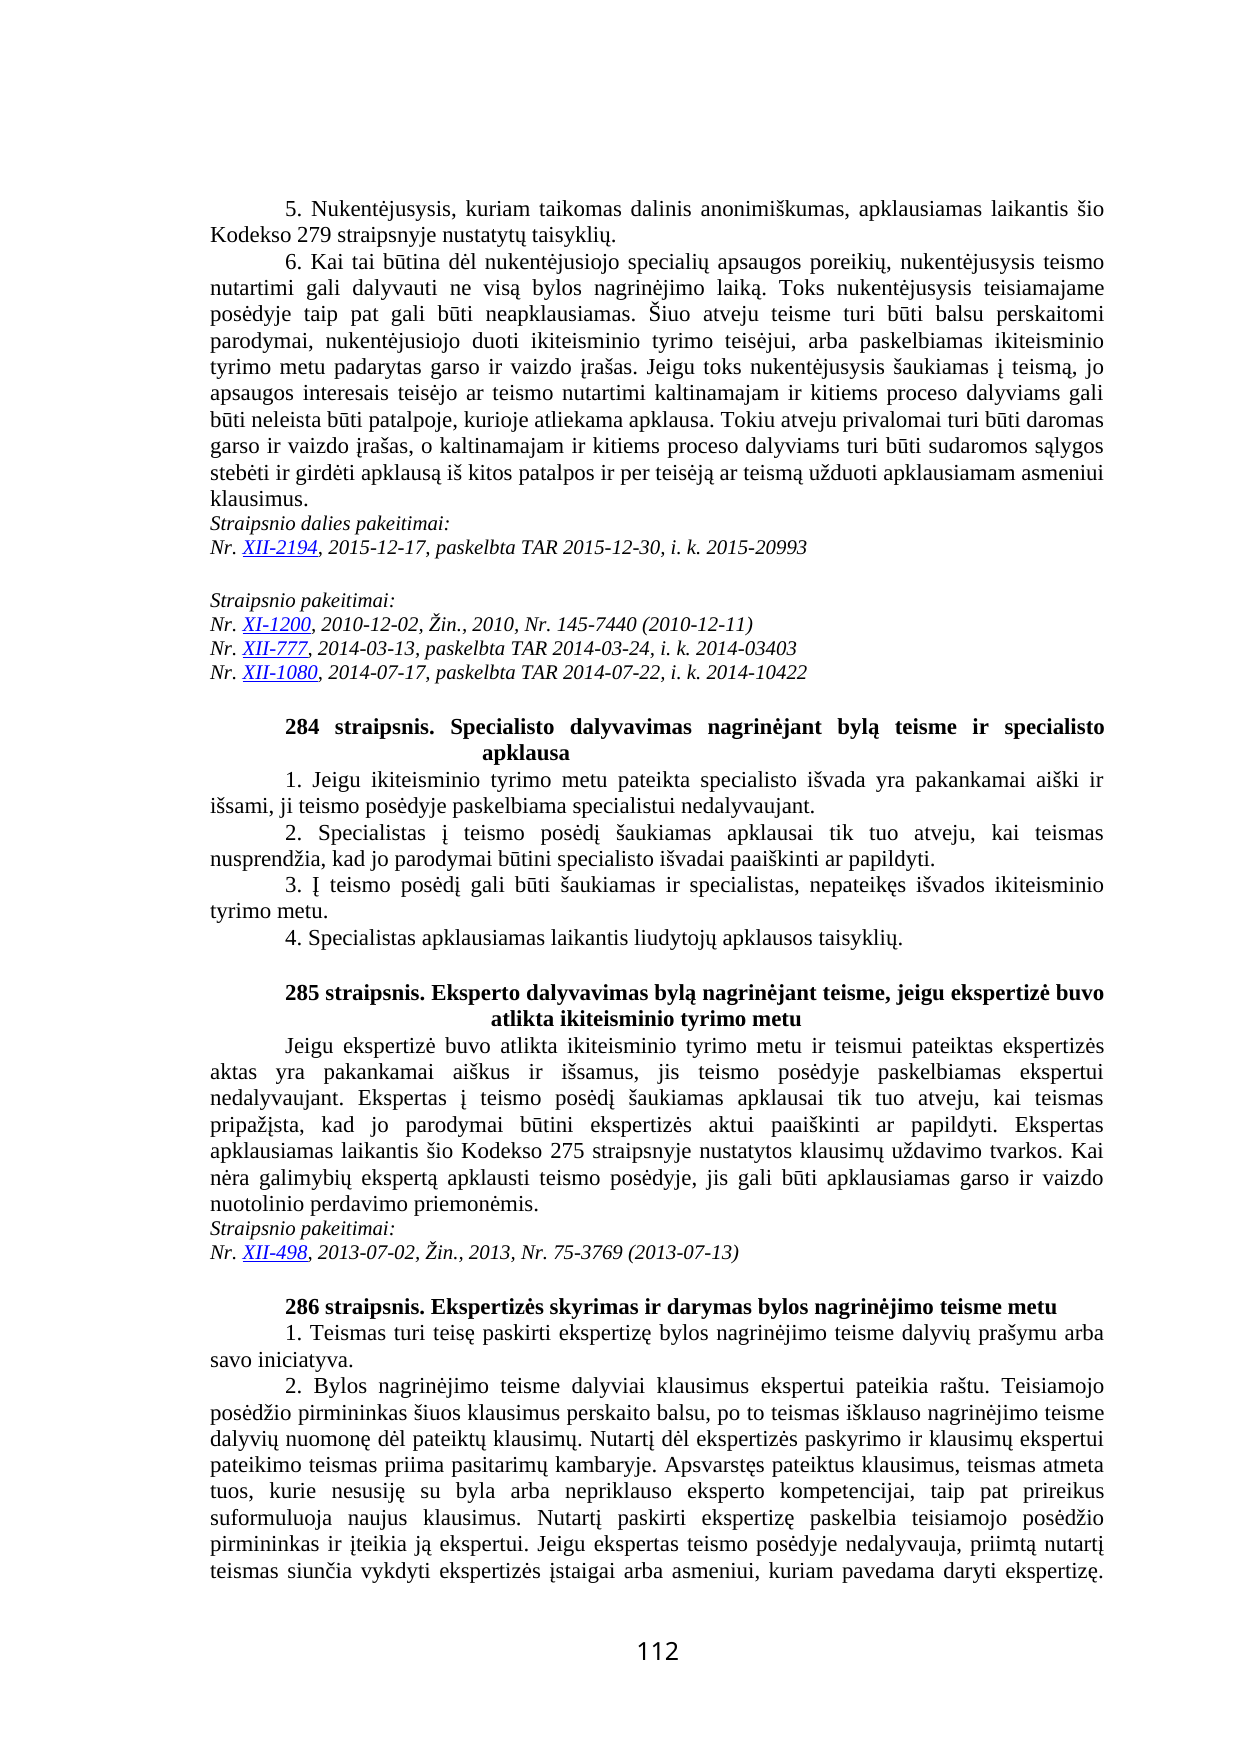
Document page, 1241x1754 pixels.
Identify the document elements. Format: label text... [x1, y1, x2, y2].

text 3. Į teismo posėdį gali būti šaukiamas ir specialistas, nepateikęs išvados ikiteisminio tyrimo metu. [210, 871, 1106, 924]
text 4. Specialistas apklausiamas laikantis liudytojų apklausos taisyklių. [210, 924, 1106, 950]
text Nr. XII-777, 2014-03-13, paskelbta TAR 2014-03-24, i. k. 2014-03403 [210, 636, 1106, 660]
text 2. Bylos nagrinėjimo teisme dalyviai klausimus ekspertui pateikia raštu. Teisiamojo posėdžio pirmininkas šiuos klausimus perskaito balsu, po to teismas išklauso nagrinėjimo teisme dalyvių nuomonę dėl pateiktų klausimų. Nutartį dėl ekspertizės paskyrimo ir klausimų ekspertui pateikimo teismas priima pasitarimų kambaryje. Apsvarstęs pateiktus klausimus, teismas atmeta tuos, kurie nesusiję su byla arba nepriklauso eksperto kompetencijai, taip pat prireikus suformuluoja naujus klausimus. Nutartį paskirti ekspertizę paskelbia teisiamojo posėdžio pirmininkas ir įteikia ją ekspertui. Jeigu ekspertas teismo posėdyje nedalyvauja, priimtą nutartį teismas siunčia vykdyti ekspertizės įstaigai arba asmeniui, kuriam pavedama daryti ekspertizę. [210, 1372, 1106, 1583]
text Nr. XII-2194, 2015-12-17, paskelbta TAR 2015-12-30, i. k. 2015-20993 [210, 535, 1106, 559]
text Nr. XII-1080, 2014-07-17, paskelbta TAR 2014-07-22, i. k. 2014-10422 [210, 660, 1106, 684]
text 1. Teismas turi teisę paskirti ekspertizę bylos nagrinėjimo teisme dalyvių prašymu arba savo iniciatyva. [210, 1319, 1106, 1372]
text Nr. XI-1200, 2010-12-02, Žin., 2010, Nr. 145-7440 (2010-12-11) [210, 612, 1106, 636]
text Straipsnio dalies pakeitimai: [210, 511, 1106, 535]
text 1. Jeigu ikiteisminio tyrimo metu pateikta specialisto išvada yra pakankamai aiški ir išsami, ji teismo posėdyje paskelbiama specialistui nedalyvaujant. [210, 766, 1106, 818]
text 284 straipsnis. Specialisto dalyvavimas nagrinėjant bylą teisme ir specialisto apklausa [285, 713, 1106, 766]
text 285 straipsnis. Eksperto dalyvavimas bylą nagrinėjant teisme, jeigu ekspertizė buvo atlikta ikiteisminio tyrimo metu [285, 979, 1106, 1032]
text Straipsnio pakeitimai: [210, 588, 1106, 612]
text 286 straipsnis. Ekspertizės skyrimas ir darymas bylos nagrinėjimo teisme metu [285, 1293, 1106, 1319]
text Nr. XII-498, 2013-07-02, Žin., 2013, Nr. 75-3769 (2013-07-13) [210, 1240, 1106, 1264]
text 6. Kai tai būtina dėl nukentėjusiojo specialių apsaugos poreikių, nukentėjusysis teismo nutartimi gali dalyvauti ne visą bylos nagrinėjimo laiką. Toks nukentėjusysis teisiamajame posėdyje taip pat gali būti neapklausiamas. Šiuo atveju teisme turi būti balsu perskaitomi parodymai, nukentėjusiojo duoti ikiteisminio tyrimo teisėjui, arba paskelbiamas ikiteisminio tyrimo metu padarytas garso ir vaizdo įrašas. Jeigu toks nukentėjusysis šaukiamas į teismą, jo apsaugos interesais teisėjo ar teismo nutartimi kaltinamajam ir kitiems proceso dalyviams gali būti neleista būti patalpoje, kurioje atliekama apklausa. Tokiu atveju privalomai turi būti daromas garso ir vaizdo įrašas, o kaltinamajam ir kitiems proceso dalyviams turi būti sudaromos sąlygos stebėti ir girdėti apklausą iš kitos patalpos ir per teisėją ar teismą užduoti apklausiamam asmeniui klausimus. [210, 248, 1106, 511]
text Jeigu ekspertizė buvo atlikta ikiteisminio tyrimo metu ir teismui pateiktas ekspertizės aktas yra pakankamai aiškus ir išsamus, jis teismo posėdyje paskelbiamas ekspertui nedalyvaujant. Ekspertas į teismo posėdį šaukiamas apklausai tik tuo atveju, kai teismas pripažįsta, kad jo parodymai būtini ekspertizės aktui paaiškinti ar papildyti. Ekspertas apklausiamas laikantis šio Kodekso 275 straipsnyje nustatytos klausimų uždavimo tvarkos. Kai nėra galimybių ekspertą apklausti teismo posėdyje, jis gali būti apklausiamas garso ir vaizdo nuotolinio perdavimo priemonėmis. [210, 1032, 1106, 1216]
text Straipsnio pakeitimai: [210, 1216, 1106, 1240]
text 5. Nukentėjusysis, kuriam taikomas dalinis anonimiškumas, apklausiamas laikantis šio Kodekso 279 straipsnyje nustatytų taisyklių. [210, 195, 1106, 248]
text 2. Specialistas į teismo posėdį šaukiamas apklausai tik tuo atveju, kai teismas nusprendžia, kad jo parodymai būtini specialisto išvadai paaiškinti ar papildyti. [210, 818, 1106, 871]
